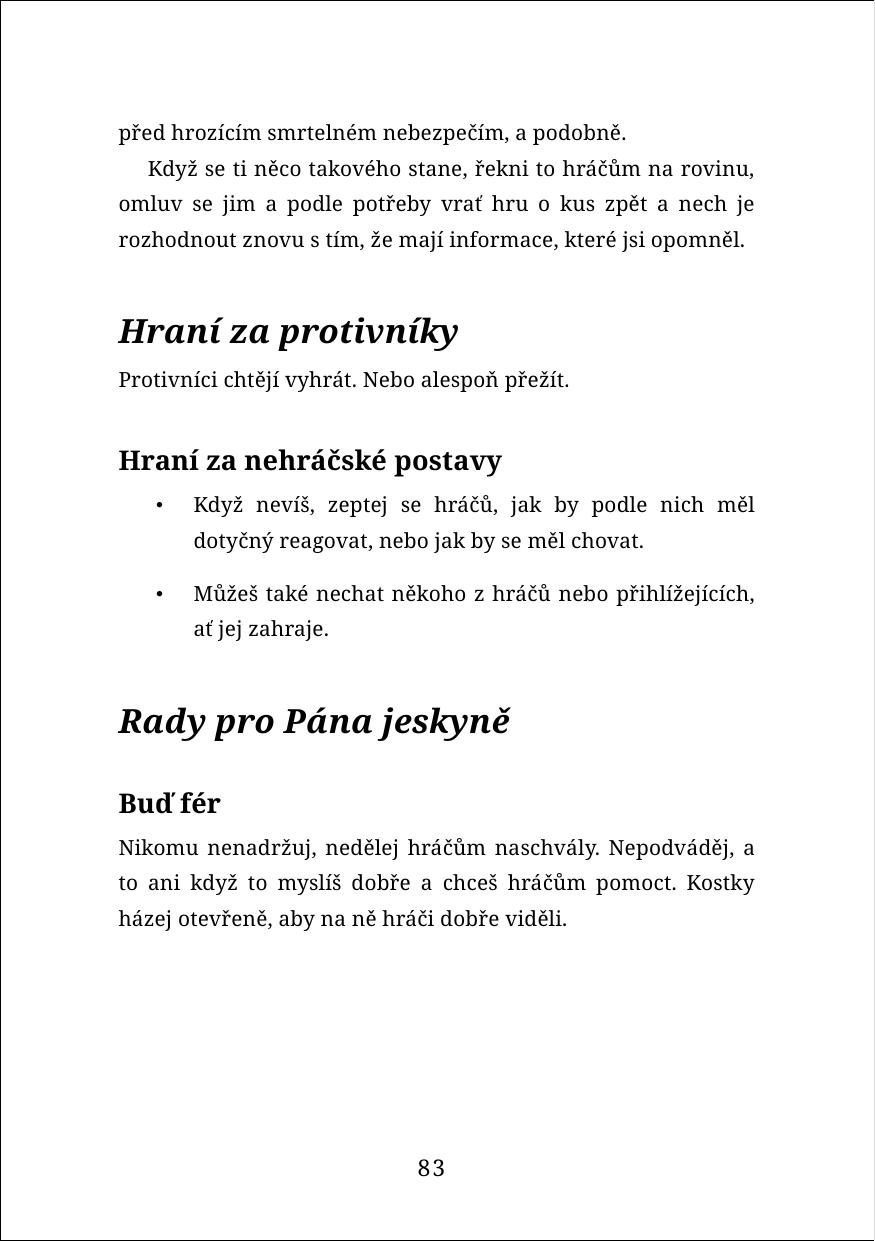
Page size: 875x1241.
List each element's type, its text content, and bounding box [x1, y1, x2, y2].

subtitle Rady pro Pána jeskyně [118, 697, 756, 743]
subtitle Hraní za nehráčské postavy [118, 442, 756, 478]
text Protivníci chtějí vyhrát. Nebo alespoň přežít. [118, 365, 756, 393]
text před hrozícím smrtelném nebezpečím, a podobně. Když se ti něco takového stane, řekni to hráčům na rovinu, omluv se jim a podle potřeby vrať hru o kus zpět a nech je rozhodnout znovu s tím, že mají informace, které jsi opomněl. [118, 118, 756, 253]
text Nikomu nenadržuj, nedělej hráčům naschvály. Nepodváděj, a to ani když to myslíš dobře a chceš hráčům pomoct. Kostky házej otevřeně, aby na ně hráči dobře viděli. [118, 833, 756, 932]
list Když nevíš, zeptej se hráčů, jak by podle nich měl dotyčný reagovat, nebo jak by se měl chovat. [156, 490, 756, 554]
subtitle Hraní za protivníky [118, 308, 756, 353]
list Můžeš také nechat někoho z hráčů nebo přihlížejících, ať jej zahraje. [156, 579, 756, 643]
subtitle Buď fér [118, 784, 756, 821]
